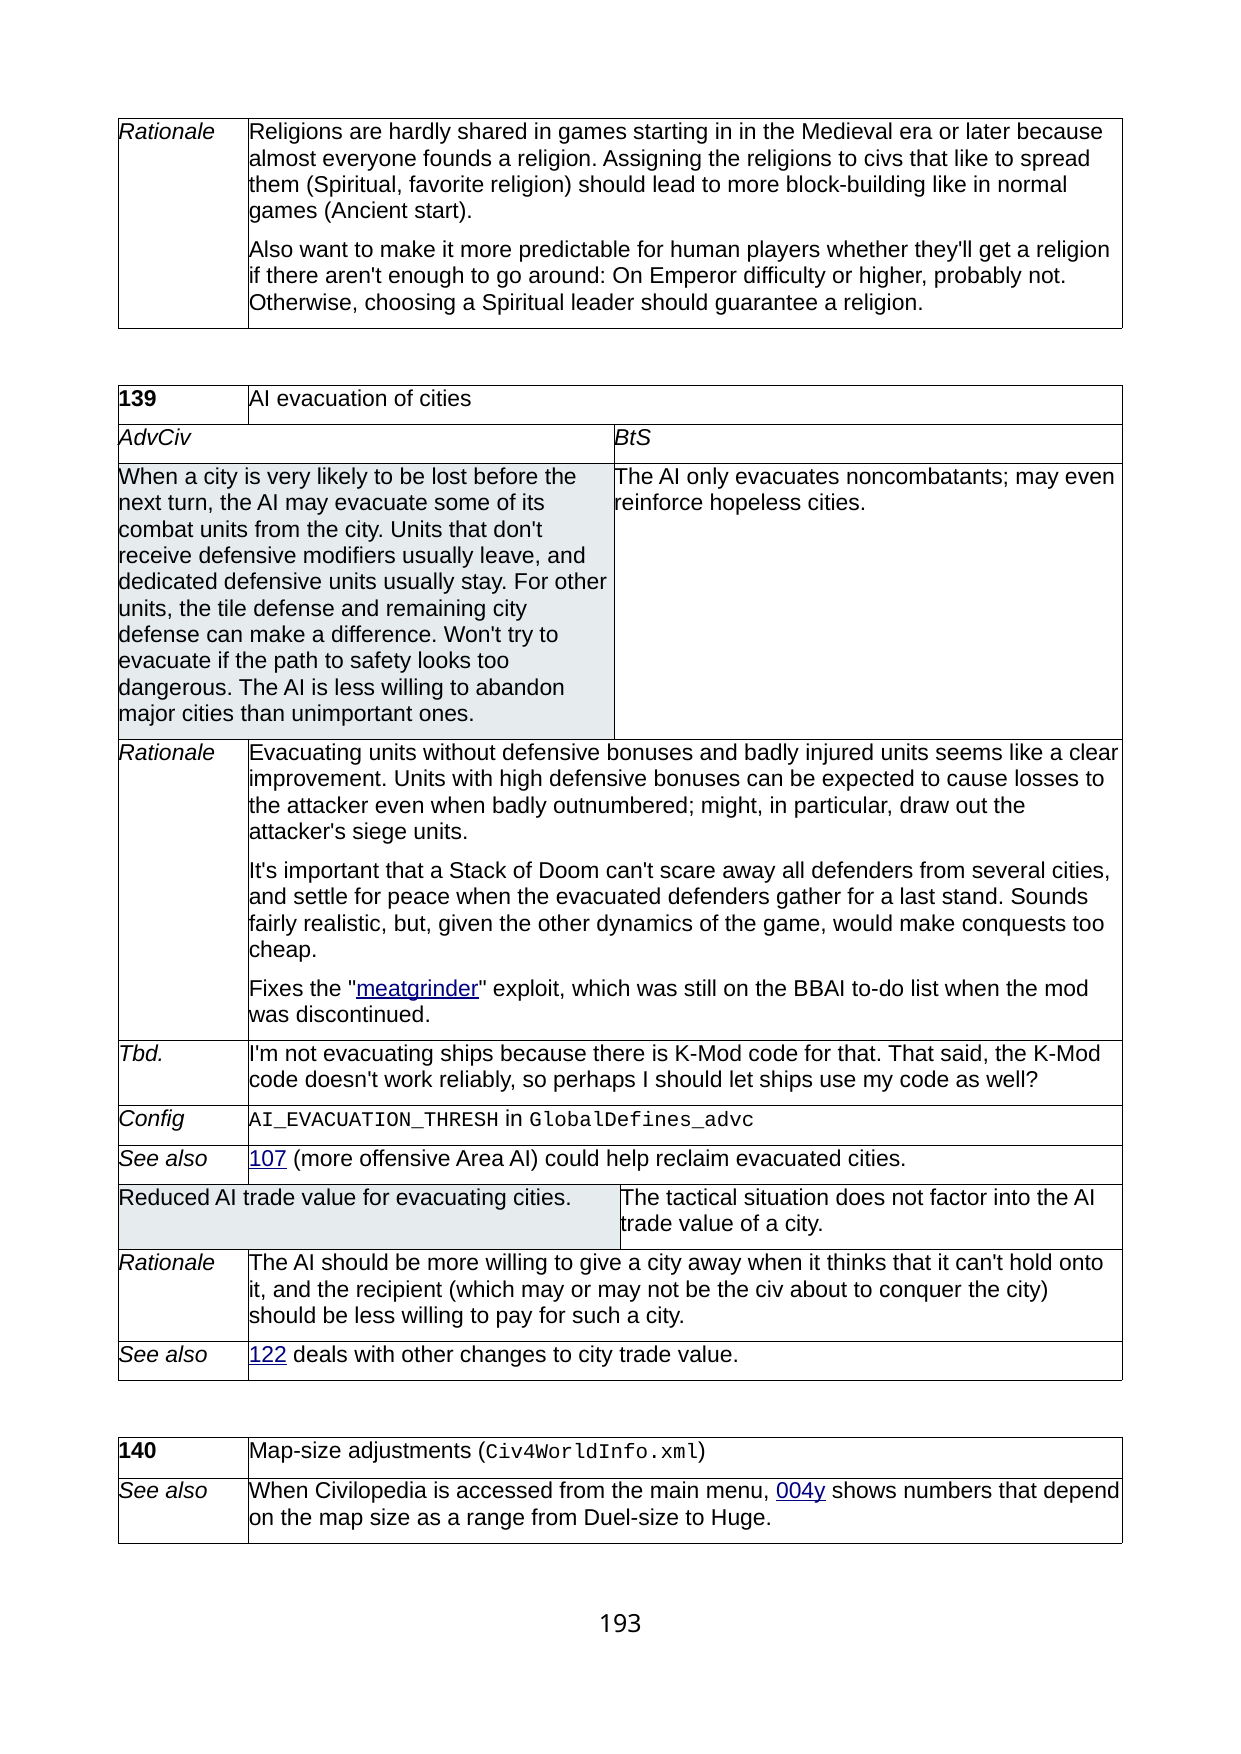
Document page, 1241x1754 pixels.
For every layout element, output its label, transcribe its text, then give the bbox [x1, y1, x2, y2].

table_cell AI_EVACUATION_THRESH in GlobalDefines_advc [249, 1106, 1122, 1145]
table_cell The AI only evacuates noncombatants; may even reinforce hopeless cities. [615, 464, 1122, 739]
table_cell Rationale [119, 740, 248, 1040]
table_cell Reduced AI trade value for evacuating cities. [119, 1185, 620, 1249]
table_cell I'm not evacuating ships because there is K-Mod code for that. That said, the K-Mod code doesn't work reliably, so perhaps I should let ships use my code as well? [249, 1041, 1122, 1105]
table_cell When a city is very likely to be lost before the next turn, the AI may evacuate some of its combat units from the city. Units that don't receive defensive modifiers usually leave, and dedicated defensive units usually stay. For other units, the tile defense and remaining city defense can make a difference. Won't try to evacuate if the path to safety looks too dangerous. The AI is less willing to abandon major cities than unimportant ones. [119, 464, 614, 739]
table_cell Tbd. [119, 1041, 248, 1105]
table_header AI evacuation of cities [249, 386, 1122, 424]
table_header 139 [119, 386, 248, 424]
table_cell Config [119, 1106, 248, 1145]
table_cell BtS [615, 425, 1122, 463]
table_cell See also [119, 1479, 248, 1543]
table_header 140 [119, 1438, 248, 1477]
table_cell AdvCiv [119, 425, 614, 463]
table_header Map-size adjustments (Civ4WorldInfo.xml) [249, 1438, 1122, 1477]
table_cell Religions are hardly shared in games starting in in the Medieval era or later because almost everyone founds a religion. Assigning the religions to civs that like to spread them (Spiritual, favorite religion) should lead to more block-building like in normal games (Ancient start). Also want to make it more predictable for human players whether they'll get a religion if there aren't enough to go around: On Emperor difficulty or higher, probably not. Otherwise, choosing a Spiritual leader should guarantee a religion. [249, 119, 1122, 327]
table_cell Rationale [119, 119, 248, 327]
table_cell Evacuating units without defensive bonuses and badly injured units seems like a clear improvement. Units with high defensive bonuses can be expected to cause losses to the attacker even when badly outnumbered; might, in particular, draw out the attacker's siege units. It's important that a Stack of Doom can't scare away all defenders from several cities, and settle for peace when the evacuated defenders gather for a last stand. Sounds fairly realistic, but, given the other dynamics of the game, would make conquests too cheap. Fixes the "meatgrinder" exploit, which was still on the BBAI to-do list when the mod was discontinued. [249, 740, 1122, 1040]
table_cell See also [119, 1342, 248, 1379]
table_cell Rationale [119, 1250, 248, 1341]
table_cell See also [119, 1146, 248, 1184]
table_cell 122 deals with other changes to city trade value. [249, 1342, 1122, 1379]
table_cell The AI should be more willing to give a city away when it thinks that it can't hold onto it, and the recipient (which may or may not be the civ about to conquer the city) should be less willing to pay for such a city. [249, 1250, 1122, 1341]
table_cell 107 (more offensive Area AI) could help reclaim evacuated cities. [249, 1146, 1122, 1184]
table_cell The tactical situation does not factor into the AI trade value of a city. [621, 1185, 1122, 1249]
table_cell When Civilopedia is accessed from the main menu, 004y shows numbers that depend on the map size as a range from Duel-size to Huge. [249, 1479, 1122, 1543]
